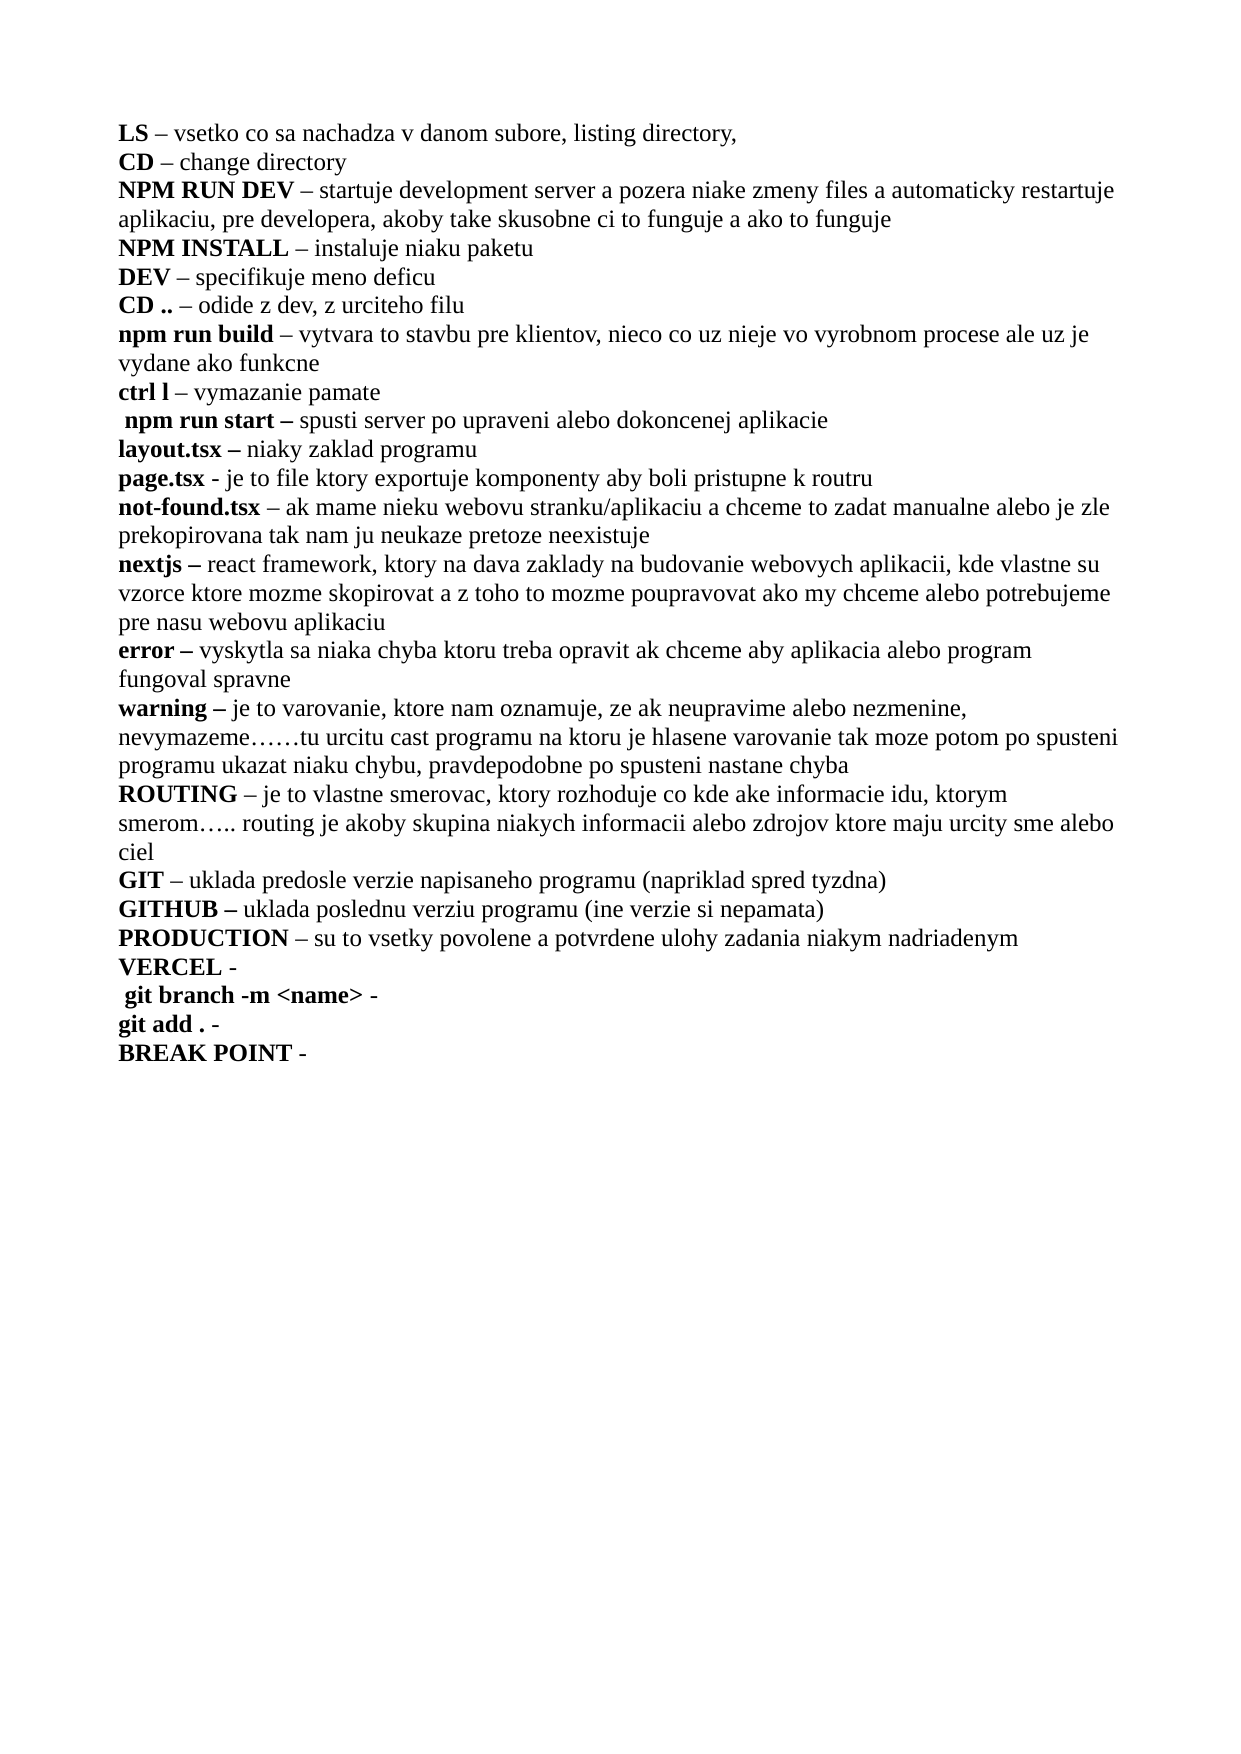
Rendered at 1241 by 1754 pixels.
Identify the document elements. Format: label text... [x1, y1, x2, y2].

text DEV – specifikuje meno deficu [118, 262, 1122, 291]
text layout.tsx – niaky zaklad programu [118, 434, 1122, 463]
text ROUTING – je to vlastne smerovac, ktory rozhoduje co kde ake informacie idu, ktorym smerom….. routing je akoby skupina niakych informacii alebo zdrojov ktore maju urcity sme alebo ciel [118, 779, 1122, 866]
text CD .. – odide z dev, z urciteho filu [118, 291, 1122, 319]
text GITHUB – uklada poslednu verziu programu (ine verzie si nepamata) [118, 894, 1122, 923]
text NPM RUN DEV – startuje development server a pozera niake zmeny files a automaticky restartuje aplikaciu, pre developera, akoby take skusobne ci to funguje a ako to funguje [118, 176, 1122, 233]
text not-found.tsx – ak mame nieku webovu stranku/aplikaciu a chceme to zadat manualne alebo je zle prekopirovana tak nam ju neukaze pretoze neexistuje [118, 492, 1122, 549]
text npm run start – spusti server po upraveni alebo dokoncenej aplikacie [118, 406, 1122, 434]
text NPM INSTALL – instaluje niaku paketu [118, 233, 1122, 262]
text git add . - [118, 1009, 1122, 1038]
text npm run build – vytvara to stavbu pre klientov, nieco co uz nieje vo vyrobnom procese ale uz je vydane ako funkcne [118, 319, 1122, 377]
text error – vyskytla sa niaka chyba ktoru treba opravit ak chceme aby aplikacia alebo program fungoval spravne [118, 636, 1122, 693]
text VERCEL - [118, 952, 1122, 981]
text GIT – uklada predosle verzie napisaneho programu (napriklad spred tyzdna) [118, 866, 1122, 894]
text CD – change directory [118, 147, 1122, 176]
text warning – je to varovanie, ktore nam oznamuje, ze ak neupravime alebo nezmenine, nevymazeme……tu urcitu cast programu na ktoru je hlasene varovanie tak moze potom po spusteni programu ukazat niaku chybu, pravdepodobne po spusteni nastane chyba [118, 693, 1122, 779]
text ctrl l – vymazanie pamate [118, 377, 1122, 406]
text nextjs – react framework, ktory na dava zaklady na budovanie webovych aplikacii, kde vlastne su vzorce ktore mozme skopirovat a z toho to mozme poupravovat ako my chceme alebo potrebujeme pre nasu webovu aplikaciu [118, 549, 1122, 636]
text LS – vsetko co sa nachadza v danom subore, listing directory, [118, 118, 1122, 147]
text BREAK POINT - [118, 1038, 1122, 1067]
text git branch -m <name> - [118, 981, 1122, 1009]
text PRODUCTION – su to vsetky povolene a potvrdene ulohy zadania niakym nadriadenym [118, 923, 1122, 952]
text page.tsx - je to file ktory exportuje komponenty aby boli pristupne k routru [118, 463, 1122, 492]
